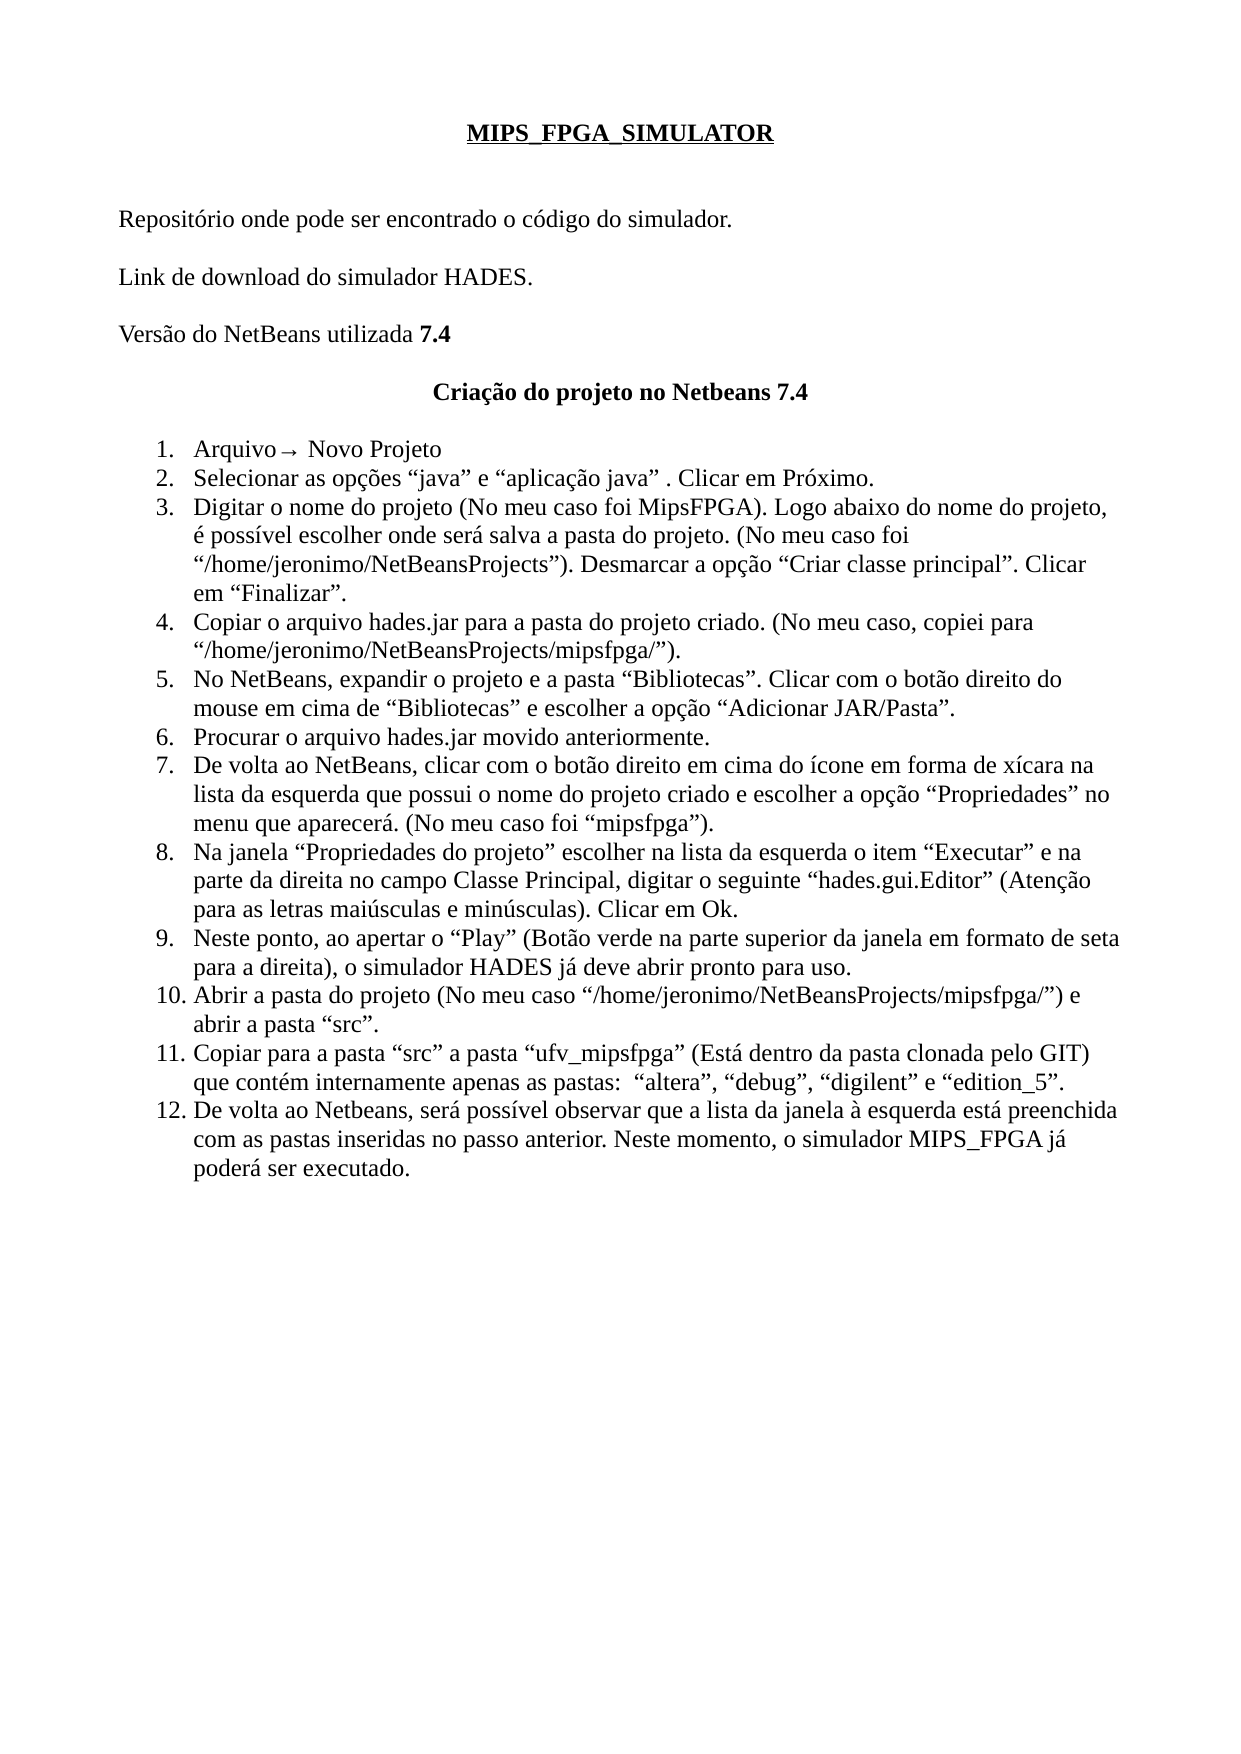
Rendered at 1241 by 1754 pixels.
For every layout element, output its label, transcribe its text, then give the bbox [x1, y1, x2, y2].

list De volta ao NetBeans, clicar com o botão direito em cima do ícone em forma de xícara na lista da esquerda que possui o nome do projeto criado e escolher a opção “Propriedades” no menu que aparecerá. (No meu caso foi “mipsfpga”). [156, 751, 1122, 837]
list Neste ponto, ao apertar o “Play” (Botão verde na parte superior da janela em formato de seta para a direita), o simulador HADES já deve abrir pronto para uso. [156, 923, 1122, 981]
list Na janela “Propriedades do projeto” escolher na lista da esquerda o item “Executar” e na parte da direita no campo Classe Principal, digitar o seguinte “hades.gui.Editor” (Atenção para as letras maiúsculas e minúsculas). Clicar em Ok. [156, 837, 1122, 923]
list Selecionar as opções “java” e “aplicação java” . Clicar em Próximo. [156, 463, 1122, 492]
text Versão do NetBeans utilizada 7.4 [118, 319, 1122, 348]
list Arquivo→ Novo Projeto [156, 434, 1122, 463]
text Criação do projeto no Netbeans 7.4 [118, 377, 1122, 406]
text Repositório onde pode ser encontrado o código do simulador. [118, 204, 1122, 233]
list No NetBeans, expandir o projeto e a pasta “Bibliotecas”. Clicar com o botão direito do mouse em cima de “Bibliotecas” e escolher a opção “Adicionar JAR/Pasta”. [156, 664, 1122, 722]
list Copiar para a pasta “src” a pasta “ufv_mipsfpga” (Está dentro da pasta clonada pelo GIT) que contém internamente apenas as pastas: “altera”, “debug”, “digilent” e “edition_5”. [156, 1038, 1122, 1096]
list De volta ao Netbeans, será possível observar que a lista da janela à esquerda está preenchida com as pastas inseridas no passo anterior. Neste momento, o simulador MIPS_FPGA já poderá ser executado. [156, 1096, 1122, 1182]
list Procurar o arquivo hades.jar movido anteriormente. [156, 722, 1122, 751]
text MIPS_FPGA_SIMULATOR [118, 118, 1122, 147]
list Copiar o arquivo hades.jar para a pasta do projeto criado. (No meu caso, copiei para “/home/jeronimo/NetBeansProjects/mipsfpga/”). [156, 607, 1122, 664]
list Digitar o nome do projeto (No meu caso foi MipsFPGA). Logo abaixo do nome do projeto, é possível escolher onde será salva a pasta do projeto. (No meu caso foi “/home/jeronimo/NetBeansProjects”). Desmarcar a opção “Criar classe principal”. Clicar em “Finalizar”. [156, 492, 1122, 607]
list Abrir a pasta do projeto (No meu caso “/home/jeronimo/NetBeansProjects/mipsfpga/”) e abrir a pasta “src”. [156, 981, 1122, 1038]
text Link de download do simulador HADES. [118, 262, 1122, 291]
